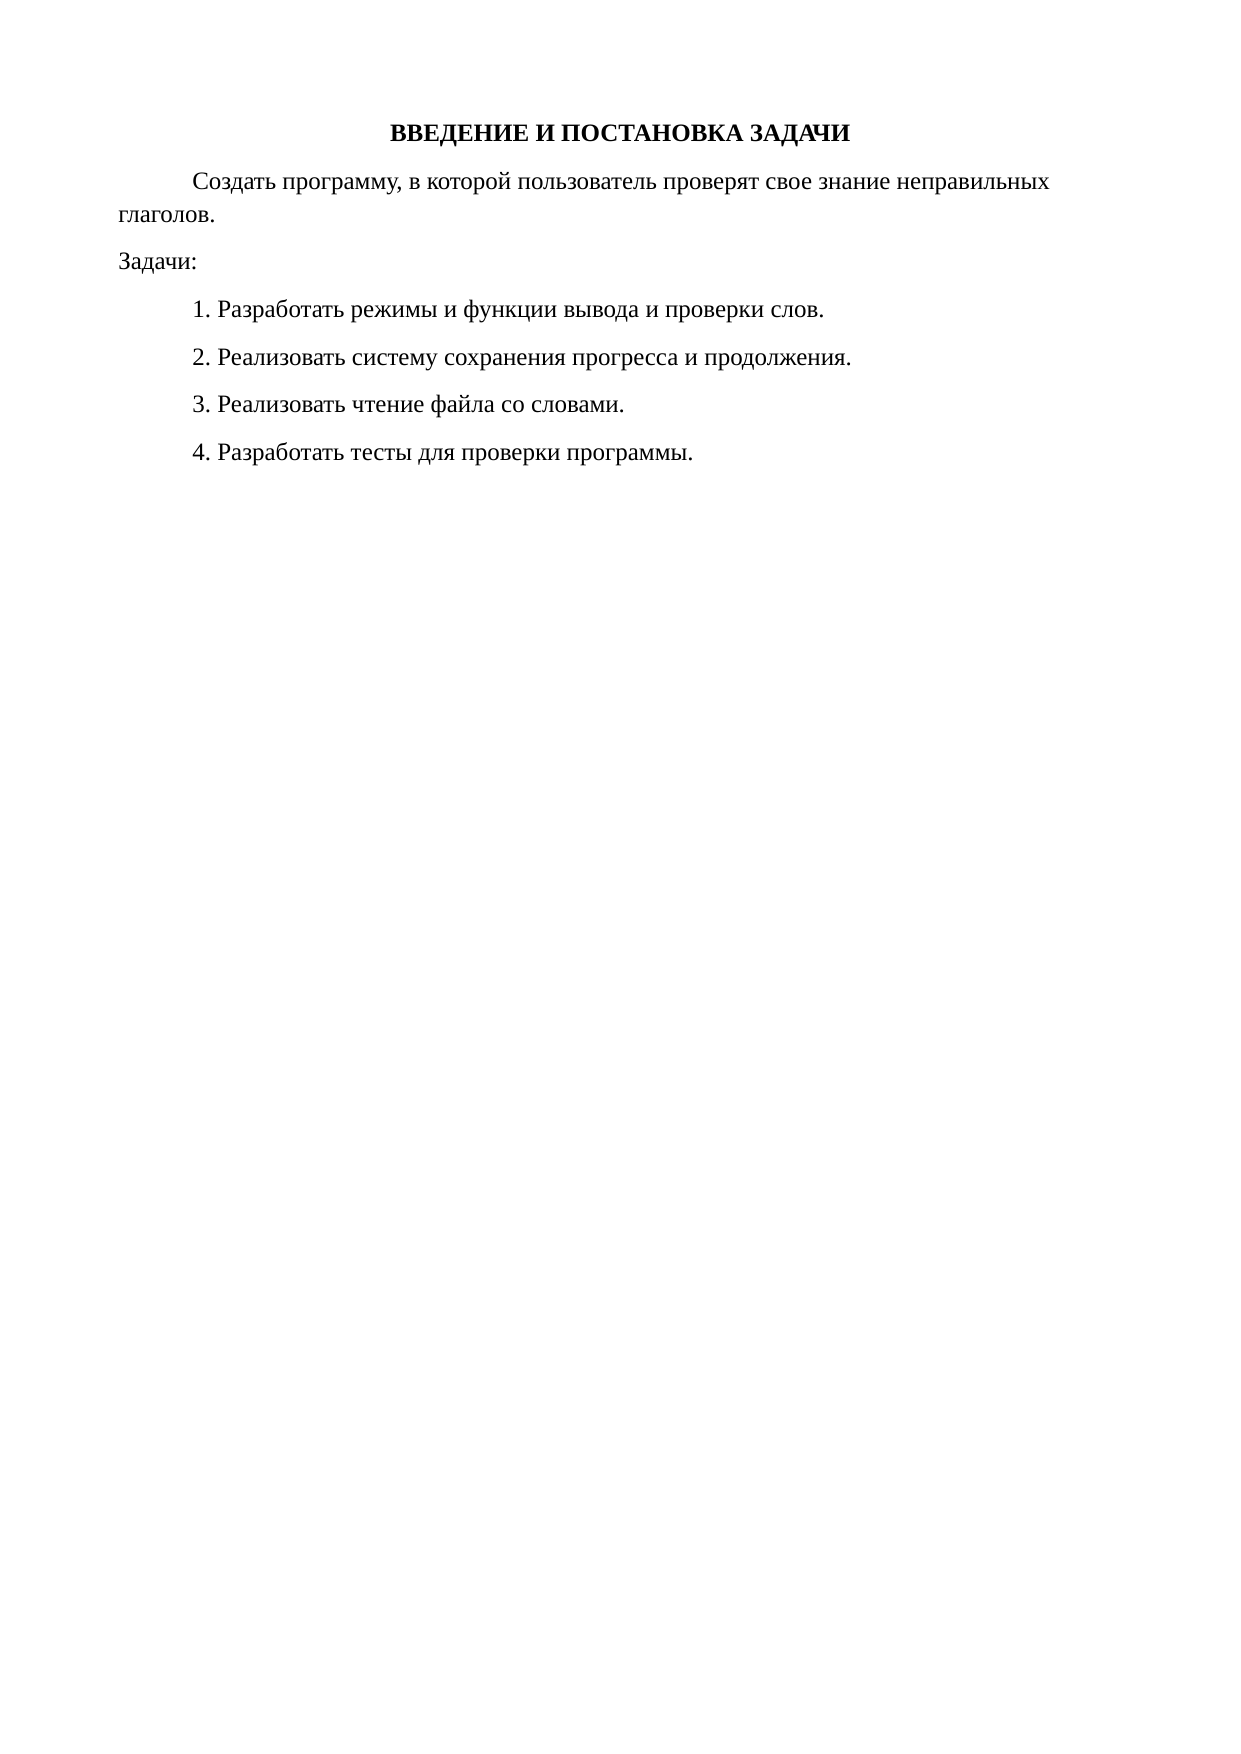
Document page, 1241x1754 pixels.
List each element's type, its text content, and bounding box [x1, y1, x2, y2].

text 4. Разработать тесты для проверки программы. [118, 437, 1122, 466]
text ВВЕДЕНИЕ И ПОСТАНОВКА ЗАДАЧИ [118, 118, 1122, 147]
text 1. Разработать режимы и функции вывода и проверки слов. [118, 294, 1122, 323]
text Задачи: [118, 246, 1122, 275]
text 3. Реализовать чтение файла со словами. [118, 389, 1122, 418]
text 2. Реализовать систему сохранения прогресса и продолжения. [118, 342, 1122, 370]
text Создать программу, в которой пользователь проверят свое знание неправильных глаголов. [118, 166, 1122, 227]
